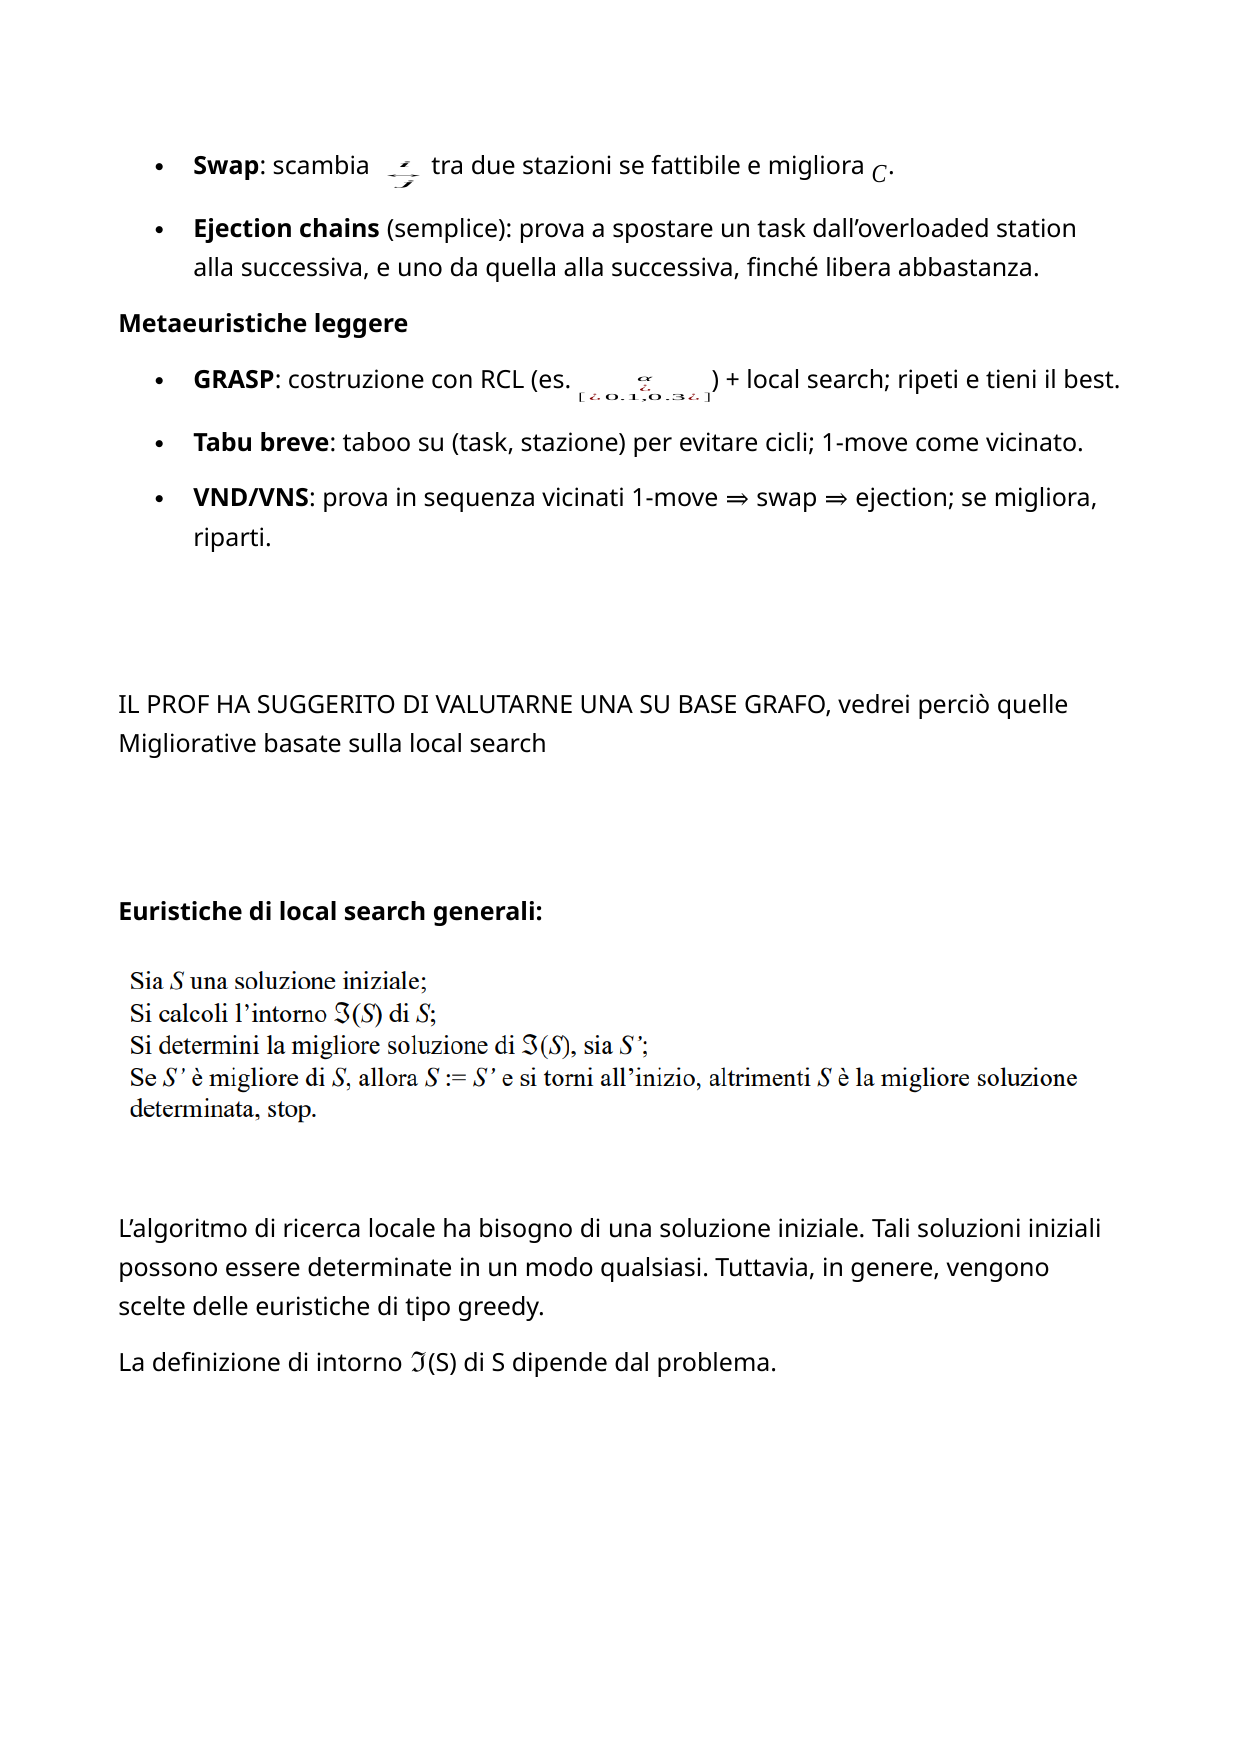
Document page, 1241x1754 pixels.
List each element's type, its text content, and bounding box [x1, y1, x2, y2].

text L’algoritmo di ricerca locale ha bisogno di una soluzione iniziale. Tali soluzioni iniziali possono essere determinate in un modo qualsiasi. Tuttavia, in genere, vengono scelte delle euristiche di tipo greedy. [118, 1210, 1122, 1323]
text Euristiche di local search generali: [118, 893, 1122, 927]
list Ejection chains (semplice): prova a spostare un task dall’overloaded station alla successiva, e uno da quella alla successiva, finché libera abbastanza. [156, 211, 1122, 284]
list Swap: scambia tra due stazioni se fattibile e migliora . [156, 148, 1122, 189]
text Metaeuristiche leggere [118, 306, 1122, 339]
text La definizione di intorno ℑ(S) di S dipende dal problema. [118, 1344, 1122, 1379]
list GRASP: costruzione con RCL (es. ) + local search; ripeti e tieni il best. [156, 361, 1122, 402]
list VND/VNS: prova in sequenza vicinati 1-move ⇒ swap ⇒ ejection; se migliora, riparti. [156, 480, 1122, 553]
list Tabu breve: taboo su (task, stazione) per evitare cicli; 1-move come vicinato. [156, 424, 1122, 458]
text IL PROF HA SUGGERITO DI VALUTARNE UNA SU BASE GRAFO, vedrei perciò quelle Migliorative basate sulla local search [118, 687, 1122, 760]
